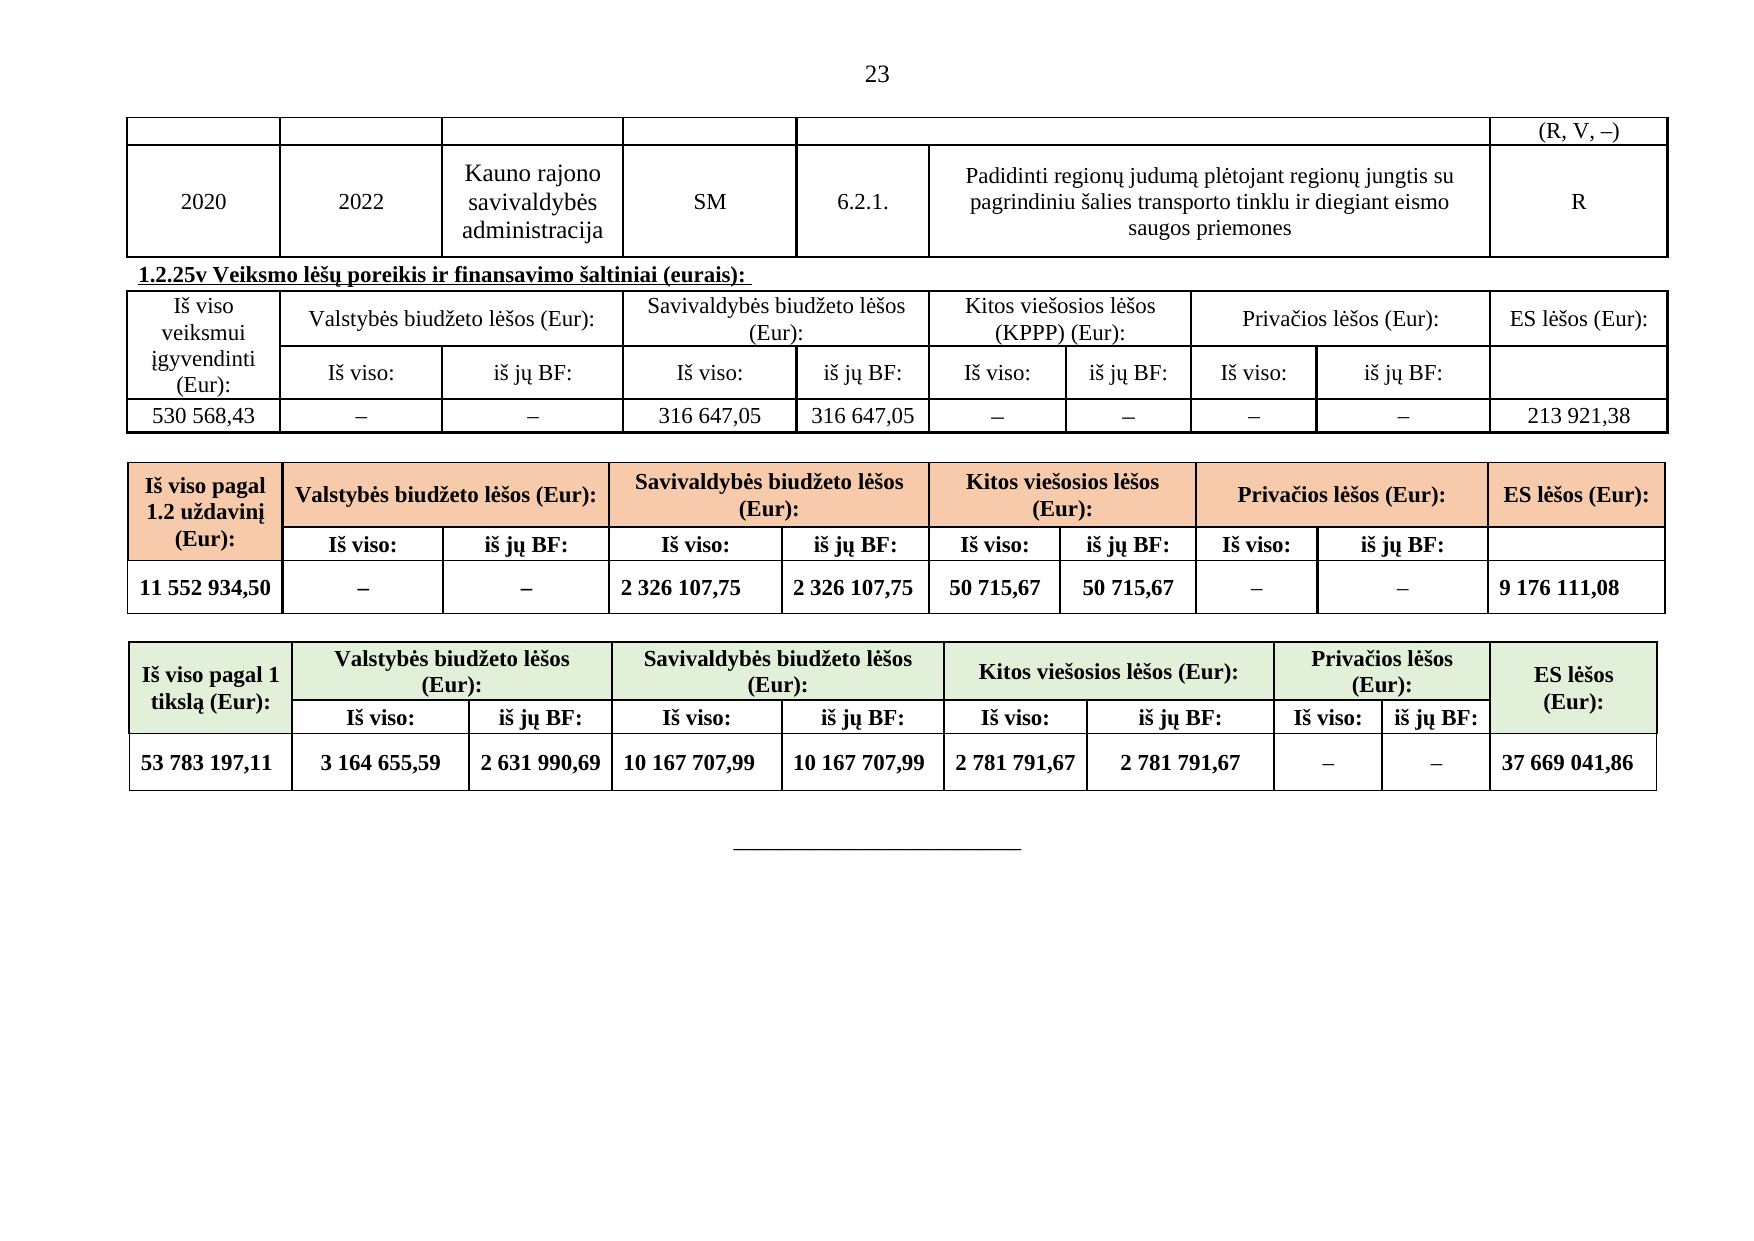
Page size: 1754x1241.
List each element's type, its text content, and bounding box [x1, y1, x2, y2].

table_cell ES lėšos (Eur): [1491, 292, 1666, 345]
table_cell 213 921,38 [1491, 400, 1666, 431]
table_cell 6.2.1. [798, 146, 928, 256]
table_cell iš jų BF: [1319, 528, 1487, 560]
table_header Privačios lėšos (Eur): [1275, 643, 1489, 699]
table_cell Privačios lėšos (Eur): [1192, 292, 1489, 345]
table_header Valstybės biudžeto lėšos (Eur): [284, 463, 608, 526]
table_header [443, 118, 622, 144]
table_cell [1491, 347, 1666, 398]
table_cell 2020 [128, 146, 279, 256]
table_cell Iš viso: [930, 347, 1065, 398]
table_cell 11 552 934,50 [128, 561, 281, 613]
table_cell 10 167 707,99 [783, 734, 943, 790]
table_cell 316 647,05 [798, 400, 928, 431]
table_header ES lėšos (Eur): [1489, 463, 1664, 526]
table_cell Iš viso: [930, 528, 1059, 560]
table_cell Savivaldybės biudžeto lėšos (Eur): [624, 292, 928, 345]
table_cell iš jų BF: [443, 347, 622, 398]
table_cell iš jų BF: [1061, 528, 1195, 560]
table_cell 2022 [281, 146, 441, 256]
table_cell Iš viso: [293, 701, 468, 733]
table_cell – [1197, 561, 1316, 613]
table_cell – [930, 400, 1065, 431]
table_cell Iš viso: [1275, 701, 1381, 733]
table_cell 37 669 041,86 [1491, 734, 1656, 790]
table_cell 2 326 107,75 [610, 561, 781, 613]
table_cell Iš viso: [284, 528, 442, 560]
table_cell Iš viso veiksmui įgyvendinti (Eur): [128, 292, 279, 398]
table_cell 50 715,67 [1061, 561, 1195, 613]
table_cell – [1275, 734, 1381, 790]
table_cell – [444, 561, 608, 613]
table_cell Iš viso: [624, 347, 795, 398]
table_cell 10 167 707,99 [613, 734, 781, 790]
table_cell iš jų BF: [798, 347, 928, 398]
table_cell iš jų BF: [1383, 701, 1489, 733]
table_cell Kitos viešosios lėšos (KPPP) (Eur): [930, 292, 1190, 345]
table_cell iš jų BF: [783, 701, 943, 733]
table_cell Valstybės biudžeto lėšos (Eur): [281, 292, 622, 345]
table_cell 530 568,43 [128, 400, 279, 431]
table_cell R [1491, 146, 1666, 256]
table_cell – [1067, 400, 1190, 431]
table_cell [944, 791, 1087, 824]
table_header Valstybės biudžeto lėšos (Eur): [293, 643, 611, 699]
table_cell iš jų BF: [1318, 347, 1489, 398]
table_cell [612, 791, 782, 824]
table_cell Iš viso: [610, 528, 781, 560]
table_cell Padidinti regionų judumą plėtojant regionų jungtis su pagrindiniu šalies transporto tinklu ir diegiant eismo saugos priemones [930, 146, 1489, 256]
table_cell 2 781 791,67 [945, 734, 1086, 790]
table_cell [469, 791, 612, 824]
table_cell iš jų BF: [470, 701, 611, 733]
table_cell Iš viso: [281, 347, 441, 398]
table_header Iš viso pagal 1 tikslą (Eur): [130, 643, 291, 733]
table_cell iš jų BF: [1067, 347, 1190, 398]
table_cell 50 715,67 [930, 561, 1059, 613]
table_cell Iš viso: [945, 701, 1086, 733]
table_cell Iš viso: [1192, 347, 1315, 398]
table_header [798, 118, 1489, 144]
table_cell [782, 791, 944, 824]
table_cell 2 781 791,67 [1088, 734, 1273, 790]
table_cell [1489, 528, 1664, 560]
table_cell iš jų BF: [783, 528, 928, 560]
table_cell [129, 791, 292, 824]
table_cell iš jų BF: [444, 528, 608, 560]
table_header (R, V, –) [1491, 118, 1666, 144]
table_cell – [1319, 561, 1487, 613]
table_cell 316 647,05 [624, 400, 795, 431]
text _______________________ [118, 824, 1636, 853]
table_cell Iš viso: [1197, 528, 1316, 560]
table_cell SM [624, 146, 795, 256]
table_cell [1382, 791, 1490, 824]
table_header [128, 118, 279, 144]
table_cell – [284, 561, 442, 613]
table_header [624, 118, 795, 144]
table_cell 2 326 107,75 [783, 561, 928, 613]
table_cell iš jų BF: [1088, 701, 1273, 733]
table_cell Kauno rajono savivaldybės administracija [443, 146, 622, 256]
table_cell – [1318, 400, 1489, 431]
table_cell 1.2.25v Veiksmo lėšų poreikis ir finansavimo šaltiniai (eurais): [127, 258, 1667, 290]
table_cell [292, 791, 469, 824]
table_cell [1087, 791, 1274, 824]
table_header ES lėšos (Eur): [1491, 643, 1656, 733]
table_header Kitos viešosios lėšos (Eur): [930, 463, 1195, 526]
table_cell 9 176 111,08 [1489, 561, 1664, 613]
table_header Privačios lėšos (Eur): [1197, 463, 1487, 526]
table_cell – [1383, 734, 1489, 790]
table_cell Iš viso: [613, 701, 781, 733]
table_cell – [1192, 400, 1315, 431]
table_header Kitos viešosios lėšos (Eur): [945, 643, 1273, 699]
table_cell [1274, 791, 1382, 824]
table_header Iš viso pagal 1.2 uždavinį (Eur): [129, 463, 281, 560]
table_cell 2 631 990,69 [470, 734, 611, 790]
table_cell – [443, 400, 622, 431]
table_cell – [281, 400, 441, 431]
table_cell [1490, 791, 1657, 824]
table_header Savivaldybės biudžeto lėšos (Eur): [610, 463, 928, 526]
table_cell 53 783 197,11 [130, 734, 291, 790]
table_header Savivaldybės biudžeto lėšos (Eur): [613, 643, 943, 699]
table_cell 3 164 655,59 [293, 734, 468, 790]
table_header [281, 118, 441, 144]
